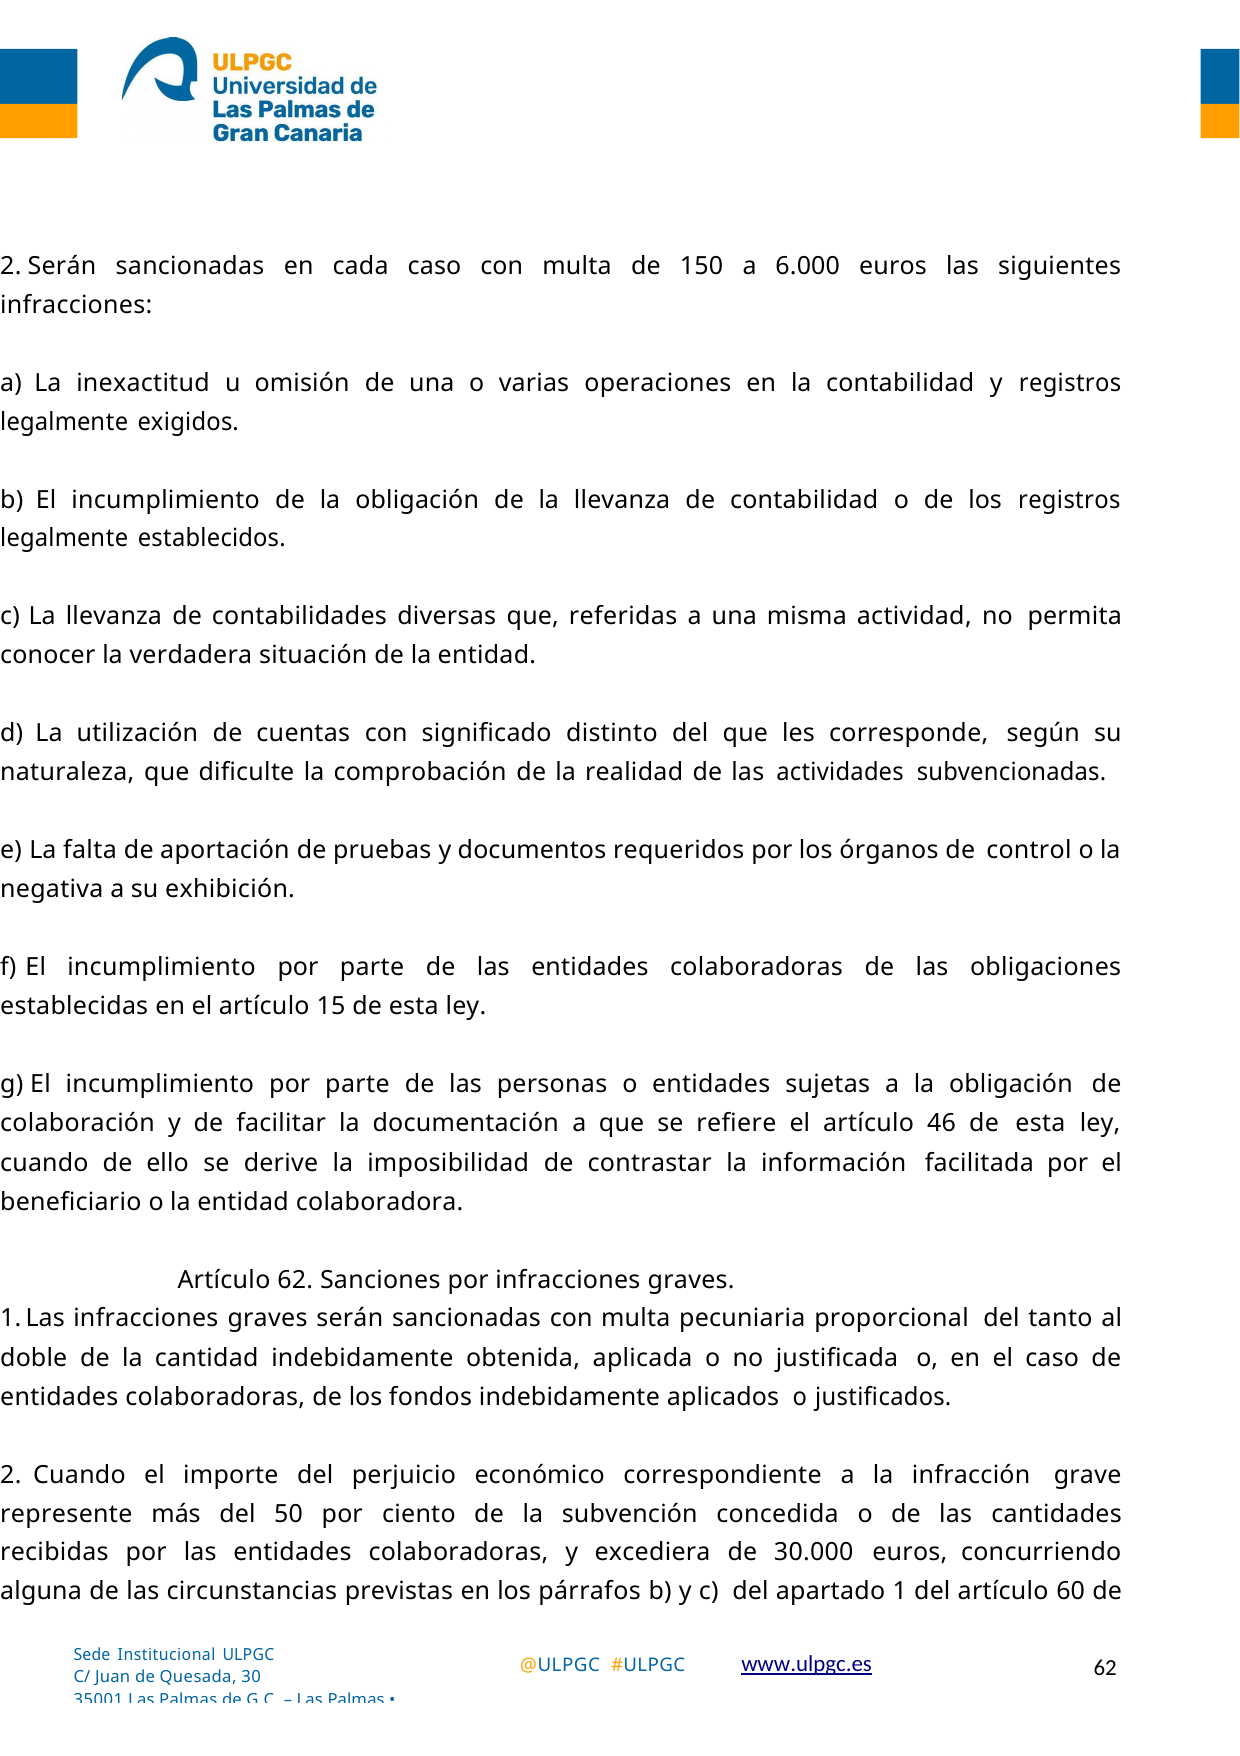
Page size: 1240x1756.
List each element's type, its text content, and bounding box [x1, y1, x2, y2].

list El incumplimiento de la obligación de la llevanza de contabilidad o de los registros legalmente establecidos. [0, 481, 1121, 554]
list La falta de aportación de pruebas y documentos requeridos por los órganos de control o la negativa a su exhibición. [0, 832, 1121, 905]
list La llevanza de contabilidades diversas que, referidas a una misma actividad, no permita conocer la verdadera situación de la entidad. [0, 598, 1122, 671]
list Cuando el importe del perjuicio económico correspondiente a la infracción grave represente más del 50 por ciento de la subvención concedida o de las cantidades recibidas por las entidades colaboradoras, y excediera de 30.000 euros, concurriendo alguna de las circunstancias previstas en los párrafos b) y c) del apartado 1 del artículo 60 de [0, 1457, 1122, 1607]
list El incumplimiento por parte de las personas o entidades sujetas a la obligación de colaboración y de facilitar la documentación a que se refiere el artículo 46 de esta ley, cuando de ello se derive la imposibilidad de contrastar la información facilitada por el beneficiario o la entidad colaboradora. [0, 1066, 1122, 1217]
list La inexactitud u omisión de una o varias operaciones en la contabilidad y registros legalmente exigidos. [0, 364, 1122, 437]
list El incumplimiento por parte de las entidades colaboradoras de las obligaciones establecidas en el artículo 15 de esta ley. [0, 949, 1122, 1022]
text Artículo 62. Sanciones por infracciones graves. [177, 1261, 1239, 1296]
list La utilización de cuentas con significado distinto del que les corresponde, según su naturaleza, que dificulte la comprobación de la realidad de las actividades subvencionadas. [0, 714, 1122, 788]
list Serán sancionadas en cada caso con multa de 150 a 6.000 euros las siguientes infracciones: [0, 248, 1121, 321]
list Las infracciones graves serán sancionadas con multa pecuniaria proporcional del tanto al doble de la cantidad indebidamente obtenida, aplicada o no justificada o, en el caso de entidades colaboradoras, de los fondos indebidamente aplicados o justificados. [0, 1300, 1122, 1412]
